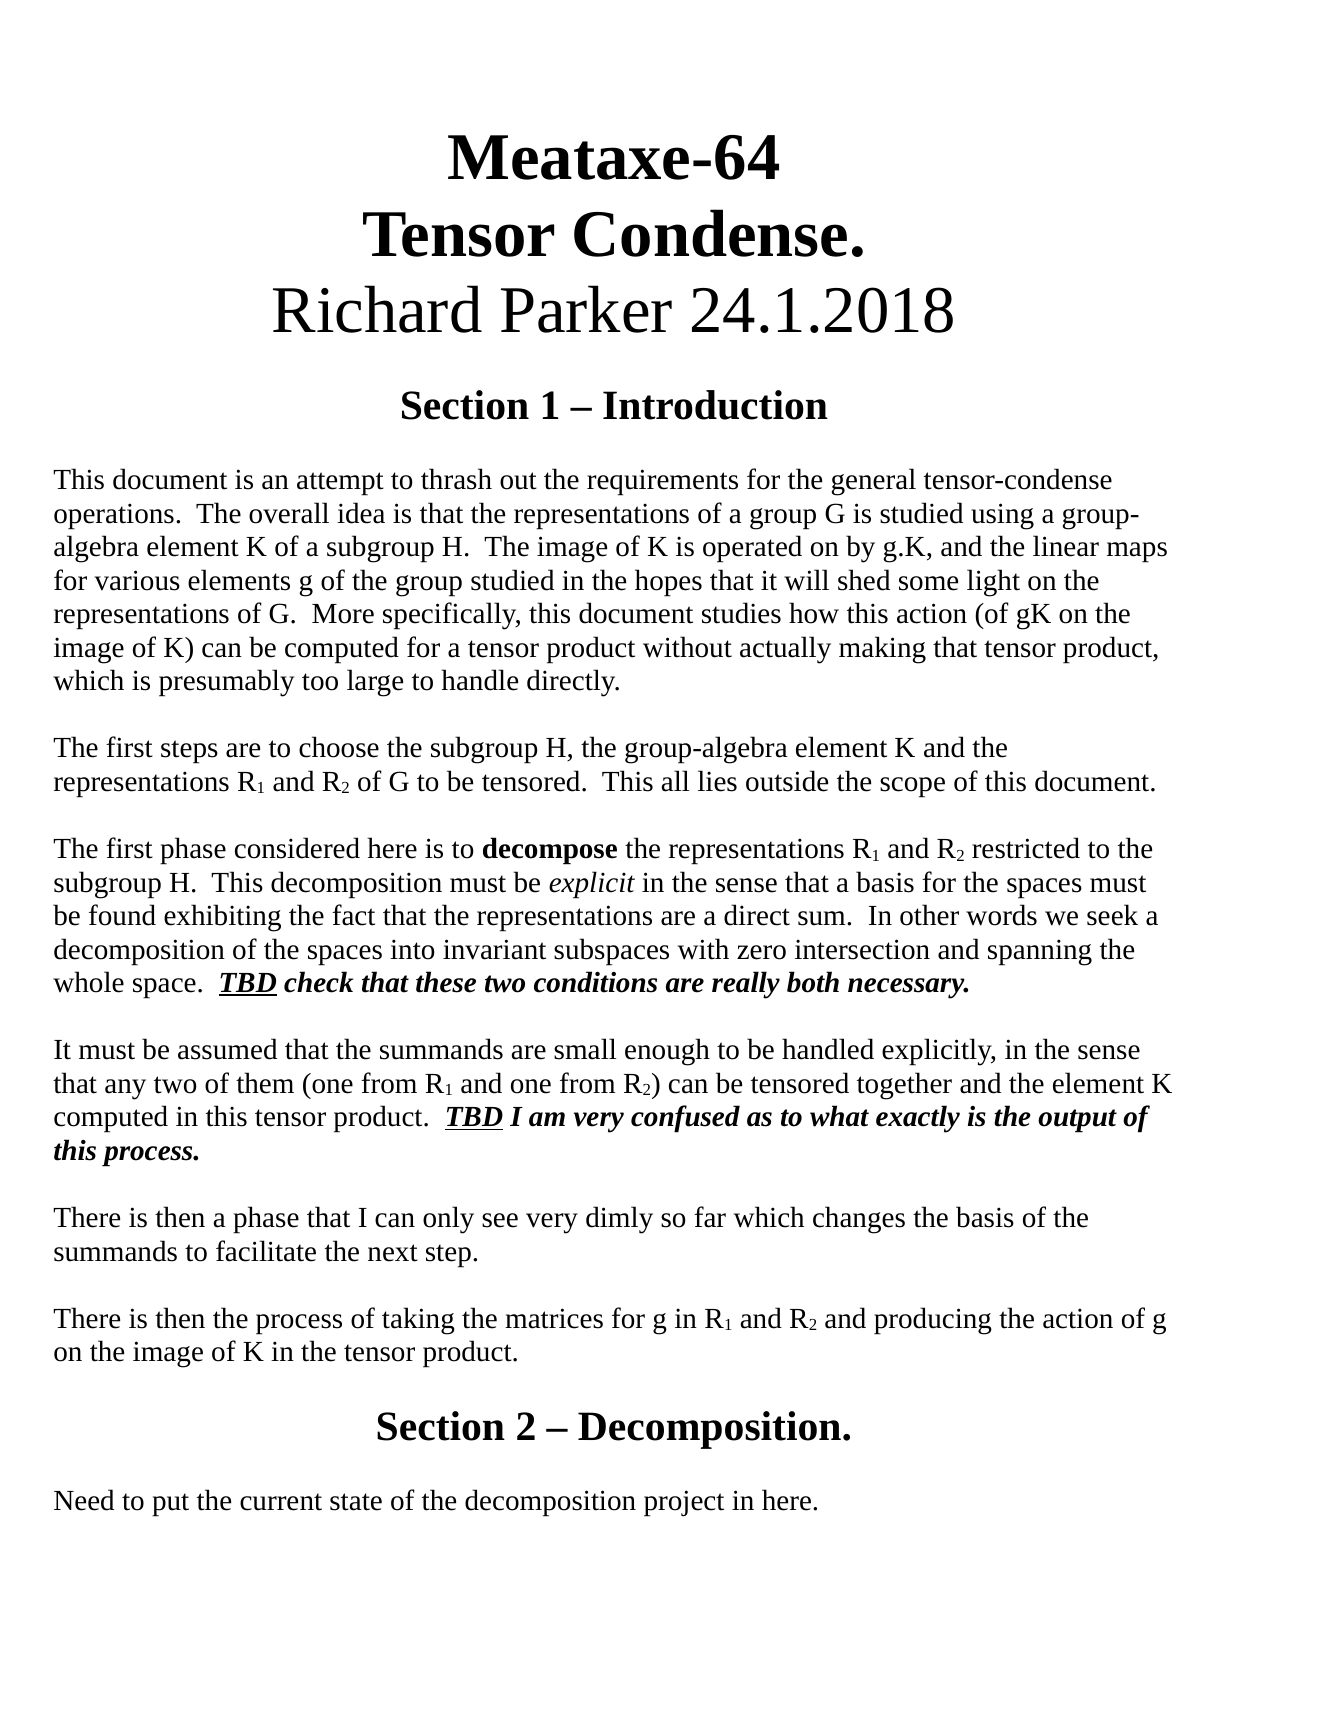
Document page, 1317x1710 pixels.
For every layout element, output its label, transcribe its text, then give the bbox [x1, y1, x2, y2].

text There is then a phase that I can only see very dimly so far which changes the basis of the summands to facilitate the next step. [53, 1200, 1174, 1267]
text Section 2 – Decomposition. [53, 1401, 1174, 1449]
text Richard Parker 24.1.2018 [53, 271, 1174, 347]
text The first phase considered here is to decompose the representations R1 and R2 restricted to the subgroup H. This decomposition must be explicit in the sense that a basis for the spaces must be found exhibiting the fact that the representations are a direct sum. In other words we seek a decomposition of the spaces into invariant subspaces with zero intersection and spanning the whole space. TBD check that these two conditions are really both necessary. [53, 831, 1174, 999]
text It must be assumed that the summands are small enough to be handled explicitly, in the sense that any two of them (one from R1 and one from R2) can be tensored together and the element K computed in this tensor product. TBD I am very confused as to what exactly is the output of this process. [53, 1032, 1174, 1167]
text Section 1 – Introduction [53, 381, 1174, 429]
text Meataxe-64 [53, 117, 1174, 194]
text The first steps are to choose the subgroup H, the group-algebra element K and the representations R1 and R2 of G to be tensored. This all lies outside the scope of this document. [53, 731, 1174, 798]
text This document is an attempt to thrash out the requirements for the general tensor-condense operations. The overall idea is that the representations of a group G is studied using a group-algebra element K of a subgroup H. The image of K is operated on by g.K, and the linear maps for various elements g of the group studied in the hopes that it will shed some light on the representations of G. More specifically, this document studies how this action (of gK on the image of K) can be computed for a tensor product without actually making that tensor product, which is presumably too large to handle directly. [53, 462, 1174, 697]
text Need to put the current state of the decomposition project in here. [53, 1483, 1174, 1516]
text Tensor Condense. [53, 194, 1174, 271]
text There is then the process of taking the matrices for g in R1 and R2 and producing the action of g on the image of K in the tensor product. [53, 1301, 1174, 1368]
